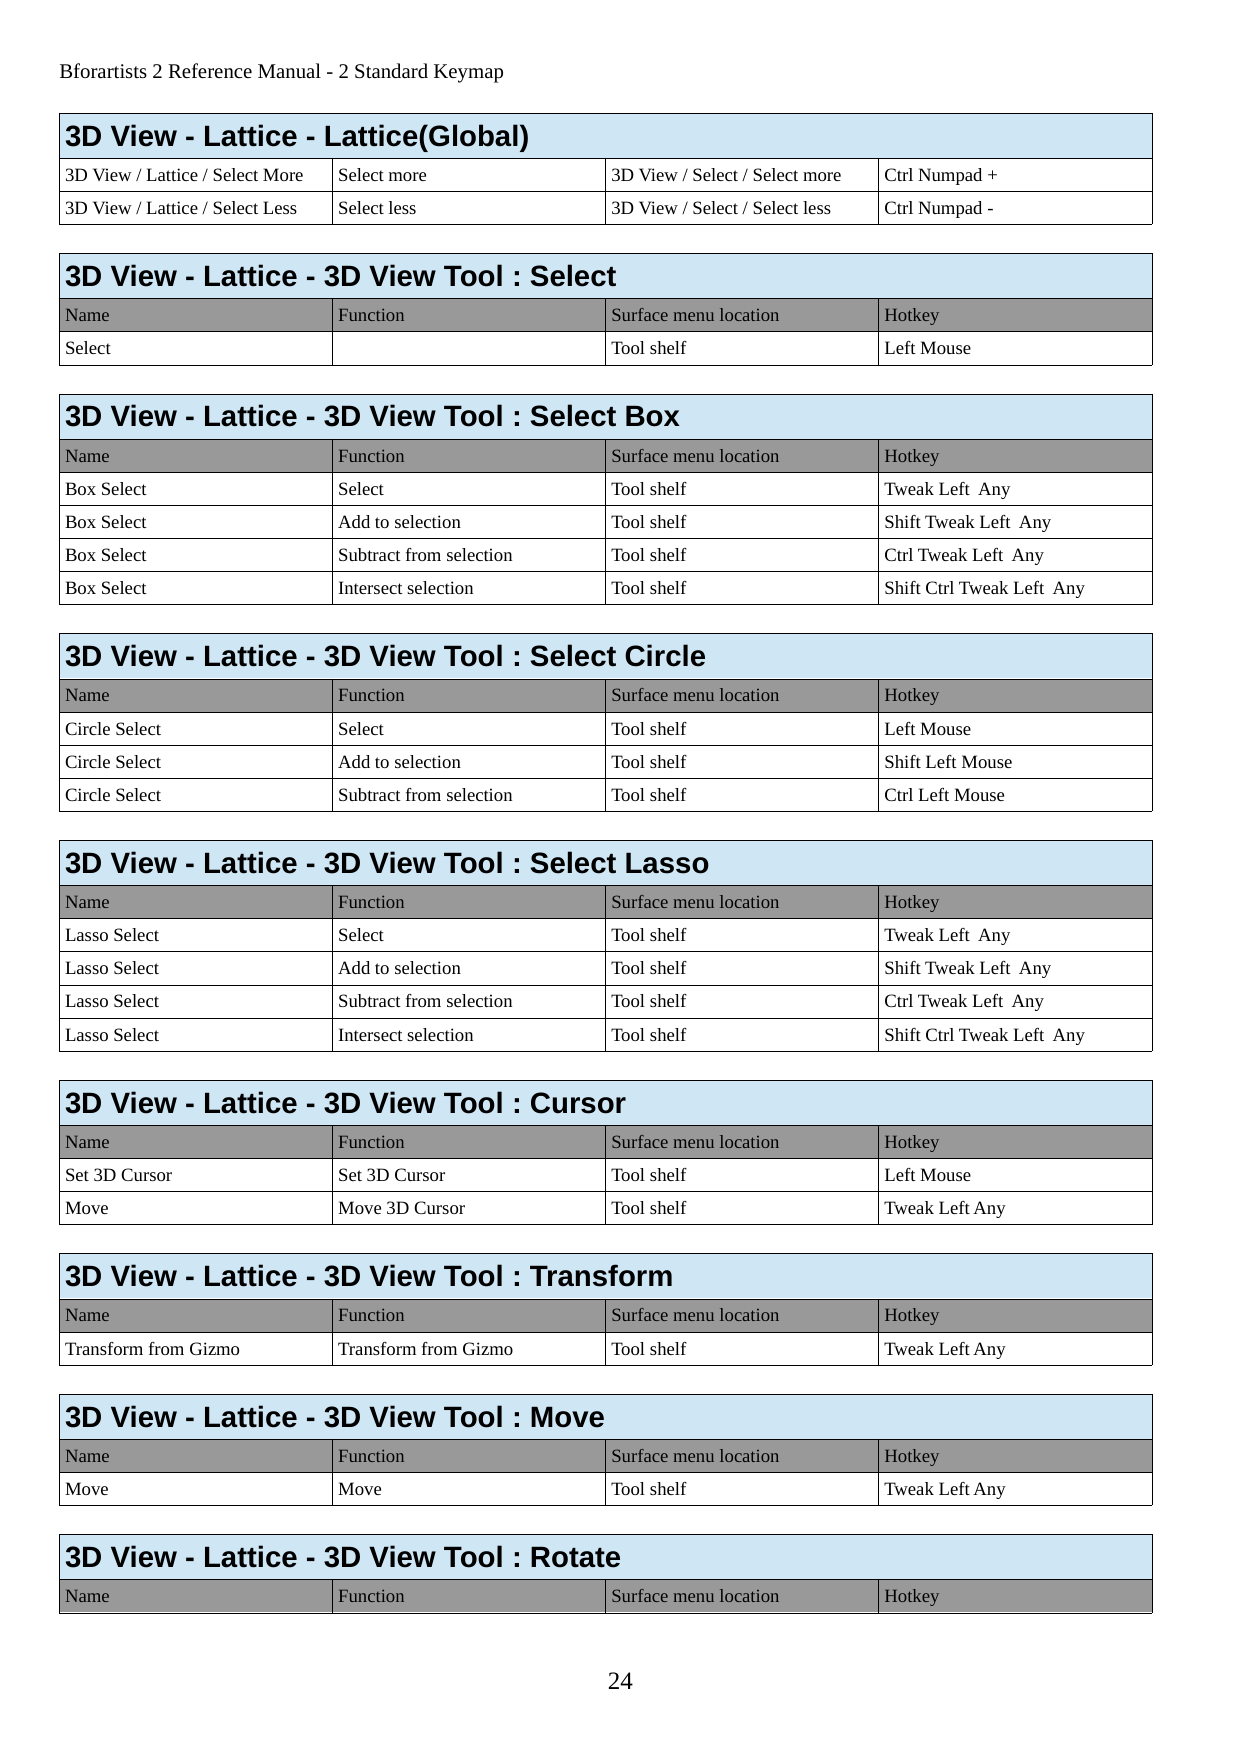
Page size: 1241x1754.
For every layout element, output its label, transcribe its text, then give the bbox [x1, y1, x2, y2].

table_cell Add to selection [333, 506, 605, 538]
table_cell Tool shelf [606, 746, 878, 778]
table_cell Set 3D Cursor [60, 1159, 332, 1191]
table_cell Ctrl Numpad - [879, 192, 1152, 224]
table_cell Left Mouse [879, 332, 1152, 364]
table_cell 3D View / Lattice / Select More [60, 159, 332, 191]
table_cell Tool shelf [606, 713, 878, 745]
table_cell Ctrl Numpad + [879, 159, 1152, 191]
table_cell Name [60, 1440, 332, 1472]
table_cell Tool shelf [606, 1159, 878, 1191]
table_cell Select [333, 919, 605, 951]
table_cell Circle Select [60, 746, 332, 778]
table_header 3D View - Lattice - 3D View Tool : Rotate [60, 1535, 1152, 1579]
table_cell Tool shelf [606, 572, 878, 604]
table_cell Tweak Left Any [879, 1333, 1152, 1365]
table_cell Left Mouse [879, 1159, 1152, 1191]
table_header 3D View - Lattice - 3D View Tool : Select Lasso [60, 841, 1152, 885]
table_cell [333, 332, 605, 364]
table_cell 3D View / Select / Select less [606, 192, 878, 224]
table_cell Transform from Gizmo [60, 1333, 332, 1365]
table_cell Intersect selection [333, 1019, 605, 1051]
table_cell Name [60, 299, 332, 331]
table_cell Tweak Left Any [879, 919, 1152, 951]
table_cell Hotkey [879, 1300, 1152, 1332]
table_cell Tool shelf [606, 473, 878, 505]
table_cell Surface menu location [606, 440, 878, 472]
table_cell Name [60, 886, 332, 918]
table_cell Box Select [60, 572, 332, 604]
table_cell Name [60, 1300, 332, 1332]
table_cell Left Mouse [879, 713, 1152, 745]
table_cell Shift Tweak Left Any [879, 952, 1152, 984]
table_cell Hotkey [879, 299, 1152, 331]
table_cell 3D View / Select / Select more [606, 159, 878, 191]
table_cell Shift Ctrl Tweak Left Any [879, 572, 1152, 604]
table_cell Box Select [60, 539, 332, 571]
table_header 3D View - Lattice - 3D View Tool : Cursor [60, 1081, 1152, 1125]
table_cell Subtract from selection [333, 986, 605, 1018]
table_cell Name [60, 1126, 332, 1158]
table_cell Tweak Left Any [879, 1473, 1152, 1505]
table_cell Set 3D Cursor [333, 1159, 605, 1191]
table_header 3D View - Lattice - 3D View Tool : Transform [60, 1254, 1152, 1298]
table_cell Surface menu location [606, 886, 878, 918]
table_cell Function [333, 1440, 605, 1472]
table_cell Select [60, 332, 332, 364]
table_cell Function [333, 680, 605, 712]
table_cell Surface menu location [606, 299, 878, 331]
table_cell Ctrl Tweak Left Any [879, 539, 1152, 571]
table_cell Ctrl Left Mouse [879, 779, 1152, 811]
table_cell Subtract from selection [333, 779, 605, 811]
table_cell Shift Ctrl Tweak Left Any [879, 1019, 1152, 1051]
table_cell Add to selection [333, 952, 605, 984]
table_cell Lasso Select [60, 919, 332, 951]
table_cell Hotkey [879, 886, 1152, 918]
table_cell Shift Left Mouse [879, 746, 1152, 778]
table_cell Tweak Left Any [879, 473, 1152, 505]
table_header 3D View - Lattice - 3D View Tool : Select Box [60, 395, 1152, 439]
table_cell Hotkey [879, 1580, 1152, 1612]
table_cell Lasso Select [60, 952, 332, 984]
table_cell Move 3D Cursor [333, 1192, 605, 1224]
table_cell Function [333, 1580, 605, 1612]
table_cell Tool shelf [606, 1333, 878, 1365]
table_cell Surface menu location [606, 1300, 878, 1332]
table_header 3D View - Lattice - 3D View Tool : Move [60, 1395, 1152, 1439]
table_cell Circle Select [60, 779, 332, 811]
table_cell Name [60, 680, 332, 712]
table_cell Surface menu location [606, 1440, 878, 1472]
table_cell Function [333, 1300, 605, 1332]
table_cell Hotkey [879, 1440, 1152, 1472]
table_cell Transform from Gizmo [333, 1333, 605, 1365]
table_cell Hotkey [879, 1126, 1152, 1158]
table_cell Tool shelf [606, 919, 878, 951]
table_cell Shift Tweak Left Any [879, 506, 1152, 538]
table_cell Hotkey [879, 680, 1152, 712]
table_cell Select [333, 473, 605, 505]
table_cell Function [333, 299, 605, 331]
table_cell Tool shelf [606, 539, 878, 571]
table_cell Lasso Select [60, 986, 332, 1018]
table_cell Tweak Left Any [879, 1192, 1152, 1224]
table_cell Name [60, 1580, 332, 1612]
table_cell Function [333, 886, 605, 918]
table_cell Add to selection [333, 746, 605, 778]
table_cell 3D View / Lattice / Select Less [60, 192, 332, 224]
table_cell Hotkey [879, 440, 1152, 472]
table_cell Box Select [60, 473, 332, 505]
table_cell Surface menu location [606, 1126, 878, 1158]
table_cell Tool shelf [606, 779, 878, 811]
table_cell Surface menu location [606, 1580, 878, 1612]
table_cell Function [333, 1126, 605, 1158]
table_cell Intersect selection [333, 572, 605, 604]
table_cell Tool shelf [606, 952, 878, 984]
table_cell Move [333, 1473, 605, 1505]
table_cell Tool shelf [606, 1019, 878, 1051]
table_cell Tool shelf [606, 332, 878, 364]
table_cell Box Select [60, 506, 332, 538]
table_cell Name [60, 440, 332, 472]
table_cell Select less [333, 192, 605, 224]
table_cell Subtract from selection [333, 539, 605, 571]
table_header 3D View - Lattice - 3D View Tool : Select [60, 254, 1152, 298]
table_cell Circle Select [60, 713, 332, 745]
table_cell Move [60, 1192, 332, 1224]
table_header 3D View - Lattice - 3D View Tool : Select Circle [60, 634, 1152, 678]
table_cell Tool shelf [606, 1192, 878, 1224]
table_cell Tool shelf [606, 506, 878, 538]
table_cell Tool shelf [606, 986, 878, 1018]
table_cell Tool shelf [606, 1473, 878, 1505]
table_cell Select [333, 713, 605, 745]
table_cell Surface menu location [606, 680, 878, 712]
table_cell Ctrl Tweak Left Any [879, 986, 1152, 1018]
table_header 3D View - Lattice - Lattice(Global) [60, 114, 1152, 158]
table_cell Function [333, 440, 605, 472]
table_cell Select more [333, 159, 605, 191]
table_cell Lasso Select [60, 1019, 332, 1051]
table_cell Move [60, 1473, 332, 1505]
